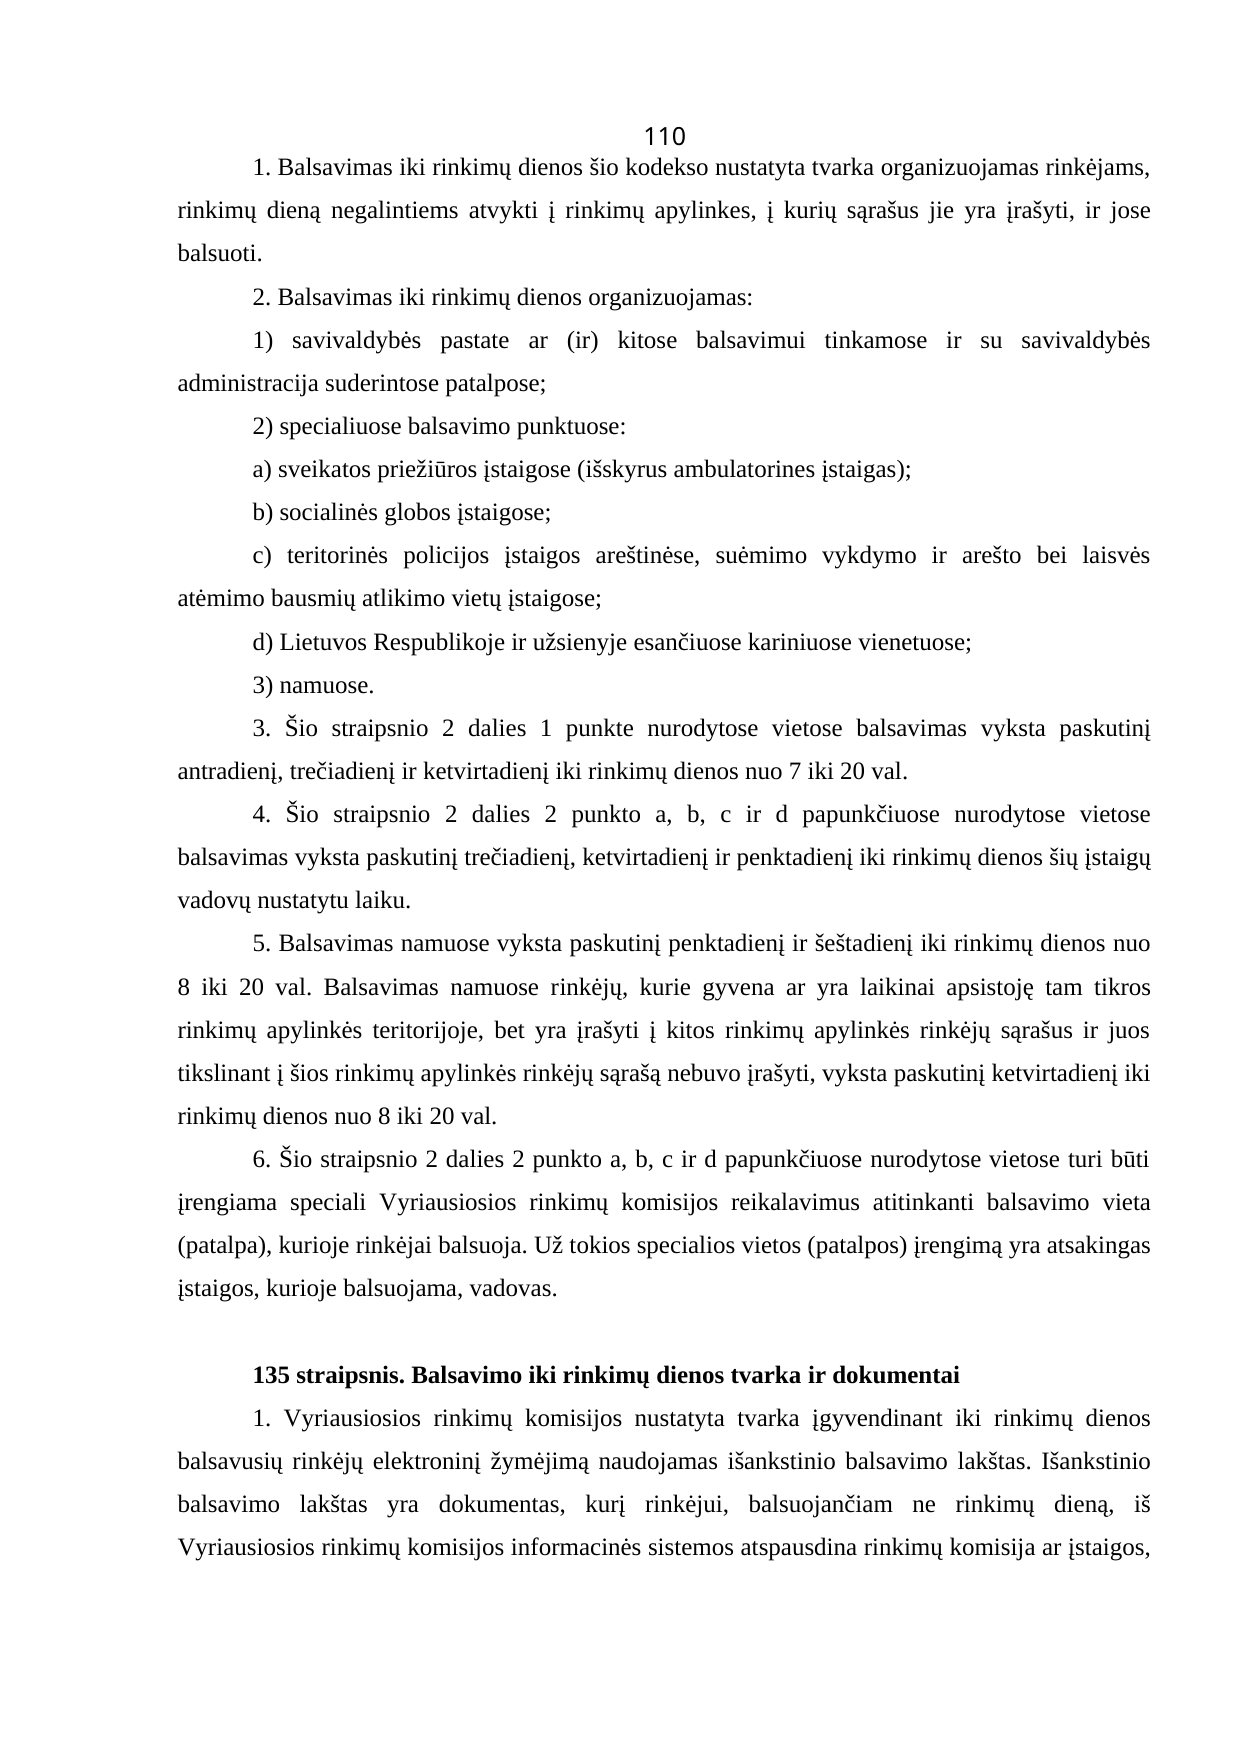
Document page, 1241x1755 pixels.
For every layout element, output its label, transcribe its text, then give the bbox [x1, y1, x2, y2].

text 1. Vyriausiosios rinkimų komisijos nustatyta tvarka įgyvendinant iki rinkimų dienos balsavusių rinkėjų elektroninį žymėjimą naudojamas išankstinio balsavimo lakštas. Išankstinio balsavimo lakštas yra dokumentas, kurį rinkėjui, balsuojančiam ne rinkimų dieną, iš Vyriausiosios rinkimų komisijos informacinės sistemos atspausdina rinkimų komisija ar įstaigos, [177, 1403, 1152, 1561]
text a) sveikatos priežiūros įstaigose (išskyrus ambulatorines įstaigas); [177, 454, 1152, 483]
text 135 straipsnis. Balsavimo iki rinkimų dienos tvarka ir dokumentai [177, 1360, 1152, 1388]
text 3) namuose. [177, 670, 1152, 698]
text d) Lietuvos Respublikoje ir užsienyje esančiuose kariniuose vienetuose; [177, 627, 1152, 655]
text c) teritorinės policijos įstaigos areštinėse, suėmimo vykdymo ir arešto bei laisvės atėmimo bausmių atlikimo vietų įstaigose; [177, 540, 1152, 612]
text 2) specialiuose balsavimo punktuose: [177, 411, 1152, 440]
text 4. Šio straipsnio 2 dalies 2 punkto a, b, c ir d papunkčiuose nurodytose vietose balsavimas vyksta paskutinį trečiadienį, ketvirtadienį ir penktadienį iki rinkimų dienos šių įstaigų vadovų nustatytu laiku. [177, 799, 1152, 914]
text 2. Balsavimas iki rinkimų dienos organizuojamas: [177, 282, 1152, 310]
text 1) savivaldybės pastate ar (ir) kitose balsavimui tinkamose ir su savivaldybės administracija suderintose patalpose; [177, 325, 1152, 397]
text 1. Balsavimas iki rinkimų dienos šio kodekso nustatyta tvarka organizuojamas rinkėjams, rinkimų dieną negalintiems atvykti į rinkimų apylinkes, į kurių sąrašus jie yra įrašyti, ir jose balsuoti. [177, 152, 1152, 267]
text 5. Balsavimas namuose vyksta paskutinį penktadienį ir šeštadienį iki rinkimų dienos nuo 8 iki 20 val. Balsavimas namuose rinkėjų, kurie gyvena ar yra laikinai apsistoję tam tikros rinkimų apylinkės teritorijoje, bet yra įrašyti į kitos rinkimų apylinkės rinkėjų sąrašus ir juos tikslinant į šios rinkimų apylinkės rinkėjų sąrašą nebuvo įrašyti, vyksta paskutinį ketvirtadienį iki rinkimų dienos nuo 8 iki 20 val. [177, 928, 1152, 1130]
text 3. Šio straipsnio 2 dalies 1 punkte nurodytose vietose balsavimas vyksta paskutinį antradienį, trečiadienį ir ketvirtadienį iki rinkimų dienos nuo 7 iki 20 val. [177, 713, 1152, 785]
text 6. Šio straipsnio 2 dalies 2 punkto a, b, c ir d papunkčiuose nurodytose vietose turi būti įrengiama speciali Vyriausiosios rinkimų komisijos reikalavimus atitinkanti balsavimo vieta (patalpa), kurioje rinkėjai balsuoja. Už tokios specialios vietos (patalpos) įrengimą yra atsakingas įstaigos, kurioje balsuojama, vadovas. [177, 1144, 1152, 1302]
text b) socialinės globos įstaigose; [177, 497, 1152, 526]
